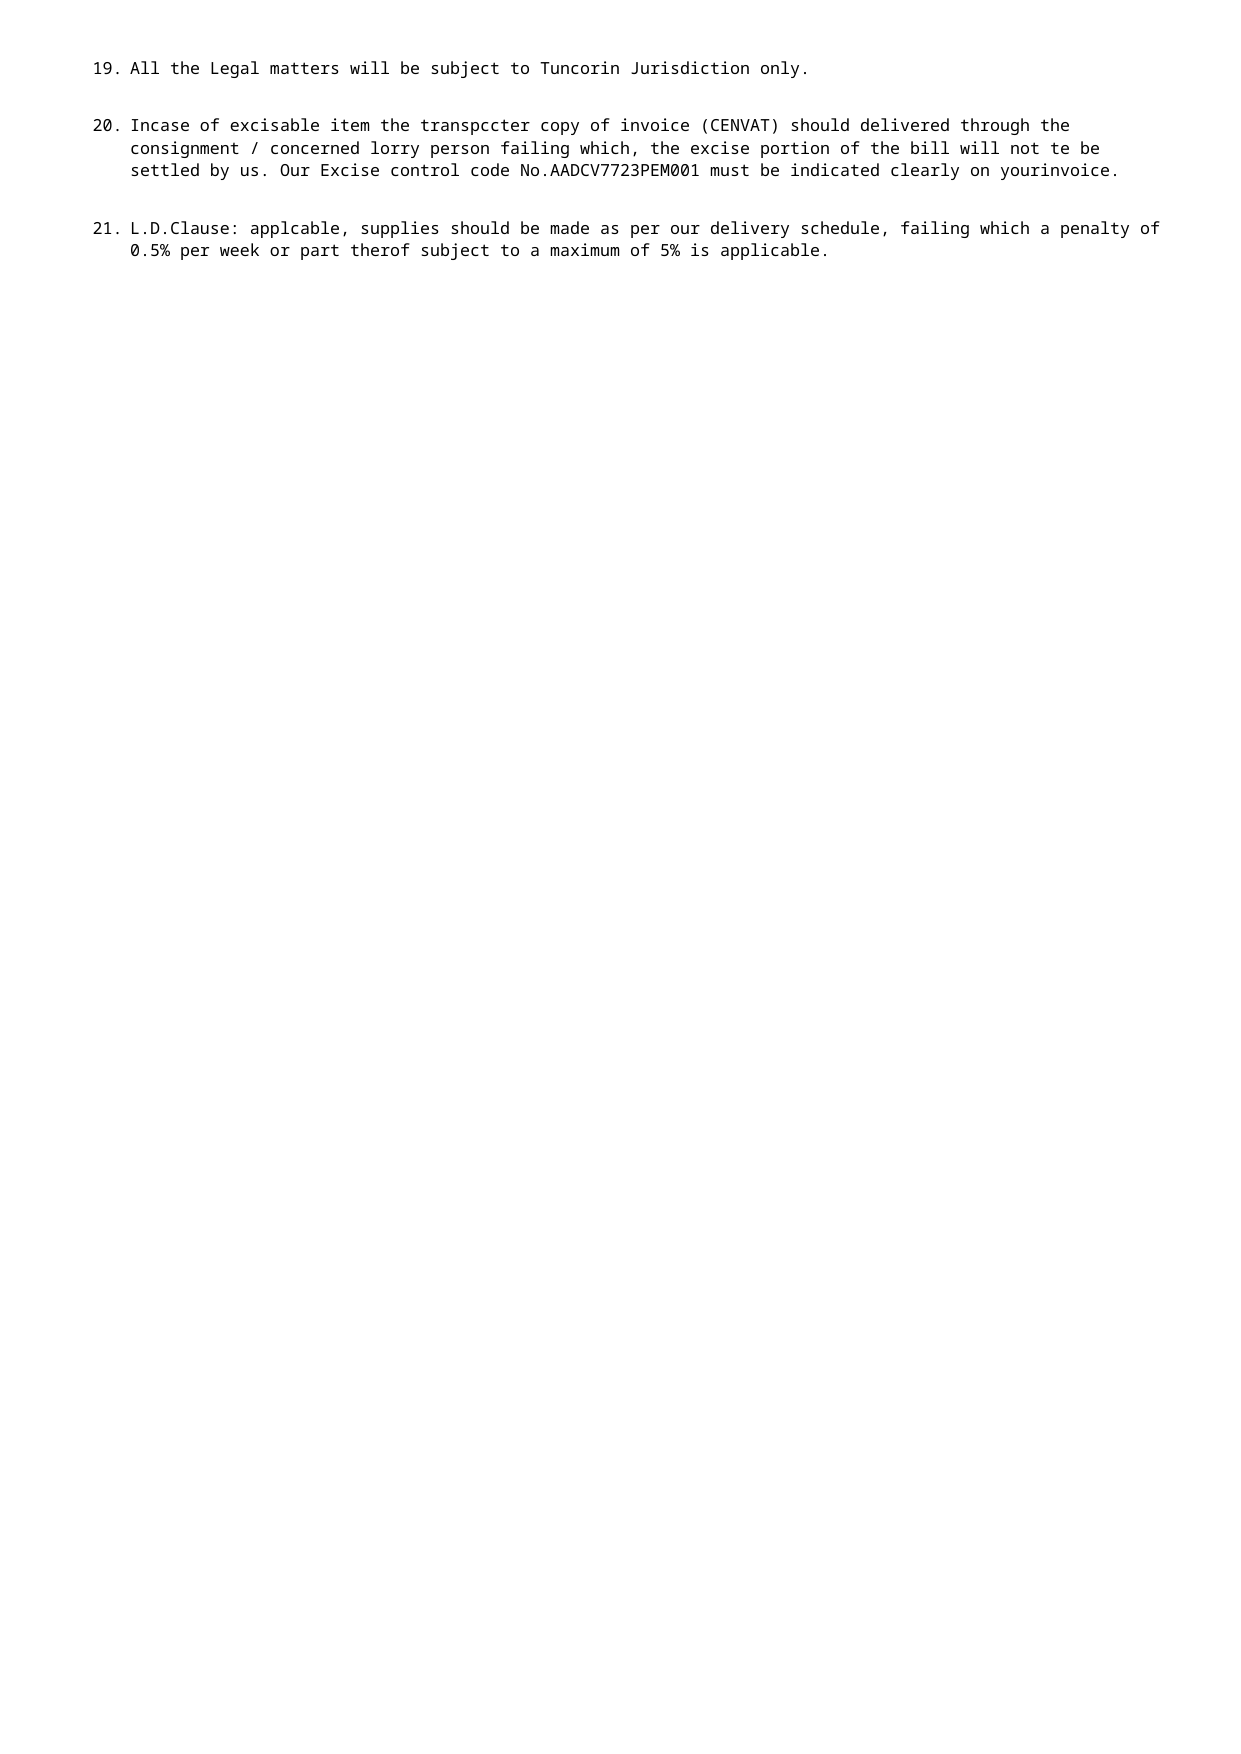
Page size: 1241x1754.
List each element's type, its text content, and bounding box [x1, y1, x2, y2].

list L.D.Clause: applcable, supplies should be made as per our delivery schedule, failing which a penalty of 0.5% per week or part therof subject to a maximum of 5% is applicable. [92, 216, 1173, 262]
list All the Legal matters will be subject to Tuncorin Jurisdiction only. [92, 56, 1173, 79]
list Incase of excisable item the transpccter copy of invoice (CENVAT) should delivered through the consignment / concerned lorry person failing which, the excise portion of the bill will not te be settled by us. Our Excise control code No.AADCV7723PEM001 must be indicated clearly on yourinvoice. [92, 113, 1173, 182]
